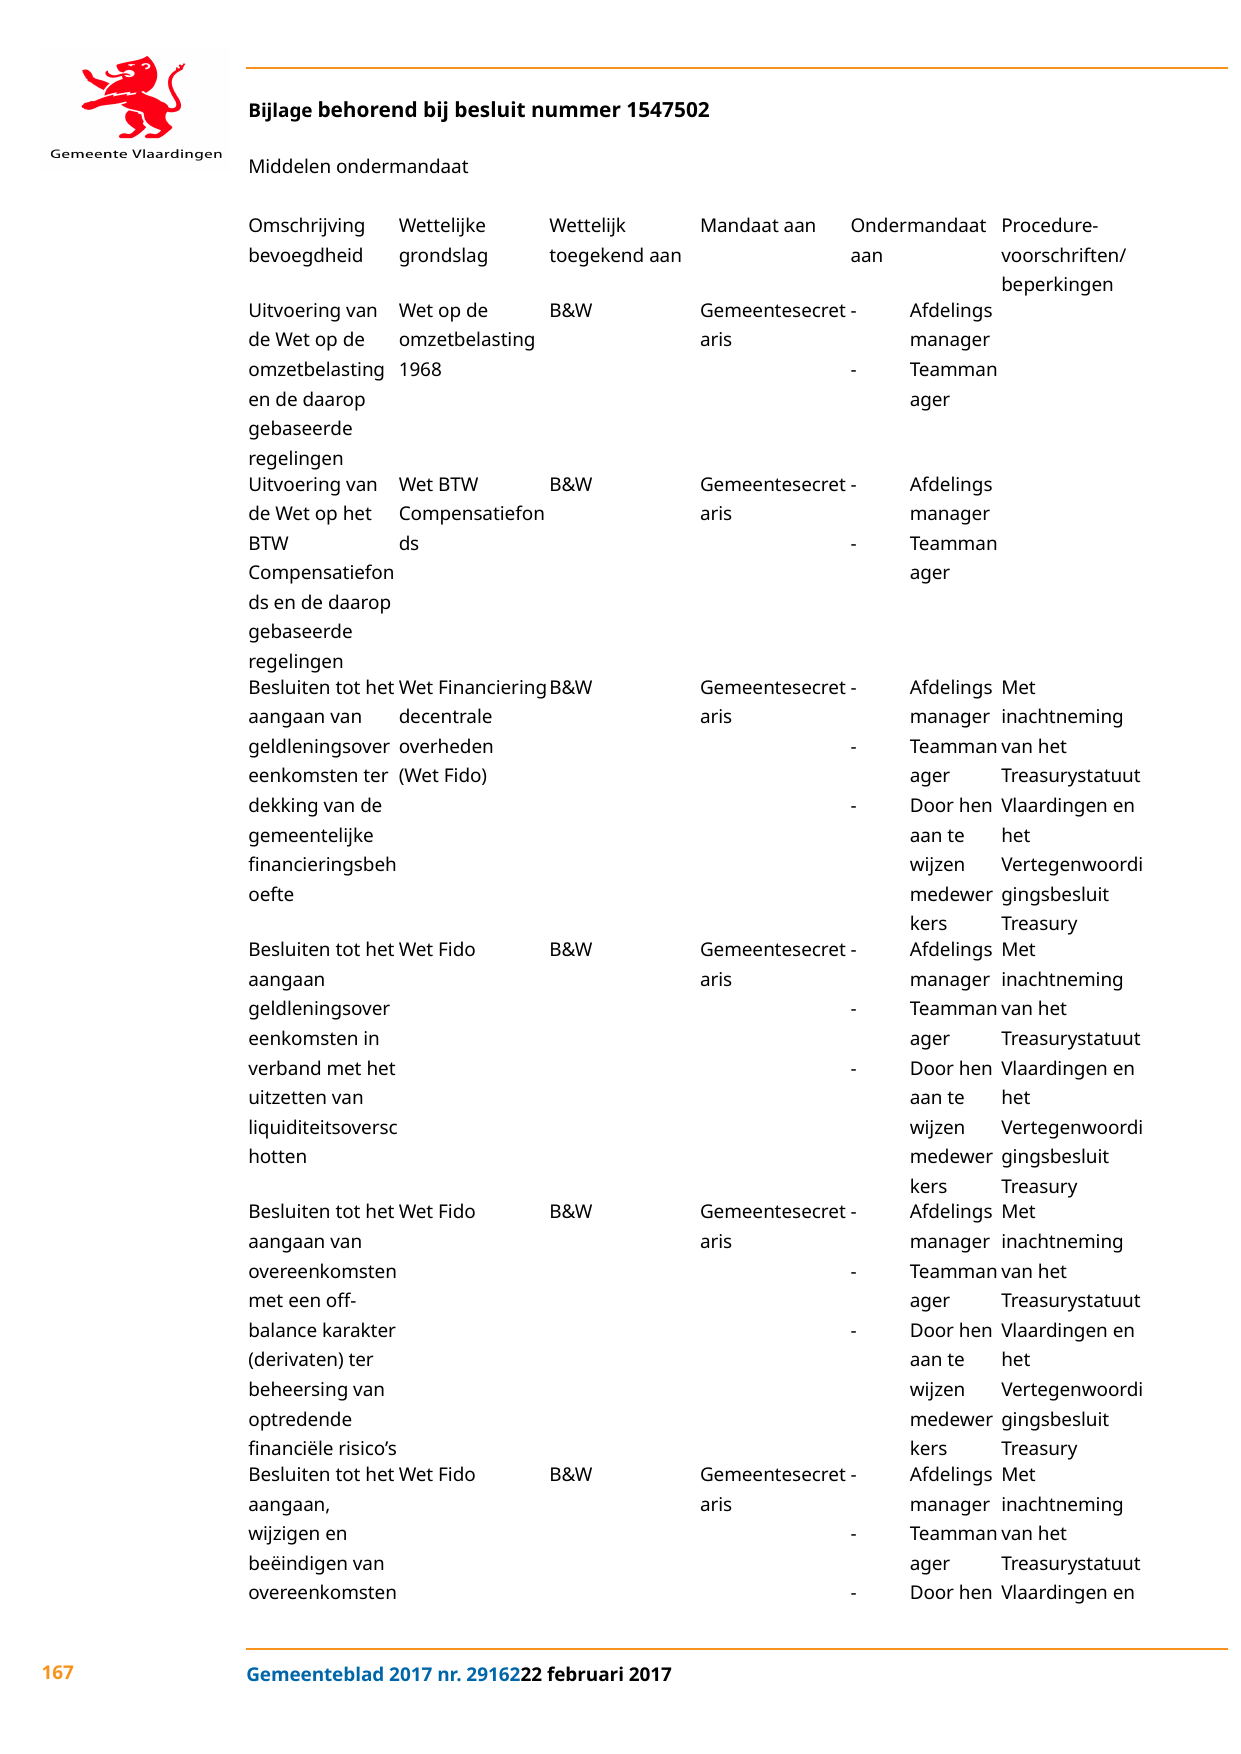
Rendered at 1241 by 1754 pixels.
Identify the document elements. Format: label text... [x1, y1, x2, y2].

table_cell Besluiten tot het aangaan van geldleningsovereenkomsten ter dekking van de gemeentelijke financieringsbehoefte [248, 674, 398, 936]
table_cell Wet Fido [399, 1199, 549, 1461]
table_cell Afdelingsmanager Teammanager [850, 297, 1001, 471]
table_cell Wet BTW Compensatiefonds [399, 471, 549, 674]
table_cell B&W [549, 471, 700, 674]
table_header Procedure-voorschriften/ beperkingen [1001, 212, 1152, 297]
text Middelen ondermandaat [248, 153, 1152, 179]
picture [41, 47, 231, 172]
table_cell Besluiten tot het aangaan geldleningsovereenkomsten in verband met het uitzetten van liquiditeitsoverschotten [248, 936, 398, 1199]
table_cell Afdelingsmanager Teammanager [850, 471, 1001, 674]
table_cell Uitvoering van de Wet op het BTW Compensatiefonds en de daarop gebaseerde regelingen [248, 471, 398, 674]
table_cell Afdelingsmanager Teammanager Door hen aan te wijzen medewerkers [850, 1199, 1001, 1461]
table_header Mandaat aan [700, 212, 850, 297]
table_cell Afdelingsmanager Teammanager Door hen aan te wijzen medewerkers [850, 674, 1001, 936]
table_cell Afdelingsmanager Teammanager Door hen [850, 1461, 1001, 1605]
table_cell B&W [549, 674, 700, 936]
table_cell B&W [549, 297, 700, 471]
table_header Wettelijke grondslag [399, 212, 549, 297]
table_cell Gemeentesecretaris [700, 471, 850, 674]
table_cell Gemeentesecretaris [700, 1461, 850, 1605]
table_cell Gemeentesecretaris [700, 674, 850, 936]
table_cell Met inachtneming van het Treasurystatuut Vlaardingen en [1001, 1461, 1152, 1605]
table_cell Wet op de omzetbelasting 1968 [399, 297, 549, 471]
table_cell Gemeentesecretaris [700, 297, 850, 471]
table_cell Wet Fido [399, 936, 549, 1199]
table_cell B&W [549, 936, 700, 1199]
table_cell Met inachtneming van het Treasurystatuut Vlaardingen en het Vertegenwoordigingsbesluit Treasury [1001, 936, 1152, 1199]
table_cell Met inachtneming van het Treasurystatuut Vlaardingen en het Vertegenwoordigingsbesluit Treasury [1001, 674, 1152, 936]
table_cell [1001, 297, 1152, 471]
table_cell B&W [549, 1461, 700, 1605]
table_cell Wet Fido [399, 1461, 549, 1605]
table_cell Gemeentesecretaris [700, 936, 850, 1199]
table_cell Afdelingsmanager Teammanager Door hen aan te wijzen medewerkers [850, 936, 1001, 1199]
text Bijlage behorend bij besluit nummer 1547502 [248, 95, 1152, 123]
table_cell Gemeentesecretaris [700, 1199, 850, 1461]
table_header Omschrijving bevoegdheid [248, 212, 398, 297]
table_cell Met inachtneming van het Treasurystatuut Vlaardingen en het Vertegenwoordigingsbesluit Treasury [1001, 1199, 1152, 1461]
table_header Wettelijk toegekend aan [549, 212, 700, 297]
table_cell Uitvoering van de Wet op de omzetbelasting en de daarop gebaseerde regelingen [248, 297, 398, 471]
table_header Ondermandaat aan [850, 212, 1001, 297]
table_cell [1001, 471, 1152, 674]
table_cell Besluiten tot het aangaan van overeenkomsten met een off-balance karakter (derivaten) ter beheersing van optredende financiële risico’s [248, 1199, 398, 1461]
table_cell Wet Financiering decentrale overheden (Wet Fido) [399, 674, 549, 936]
table_cell Besluiten tot het aangaan, wijzigen en beëindigen van overeenkomsten [248, 1461, 398, 1605]
table_cell B&W [549, 1199, 700, 1461]
